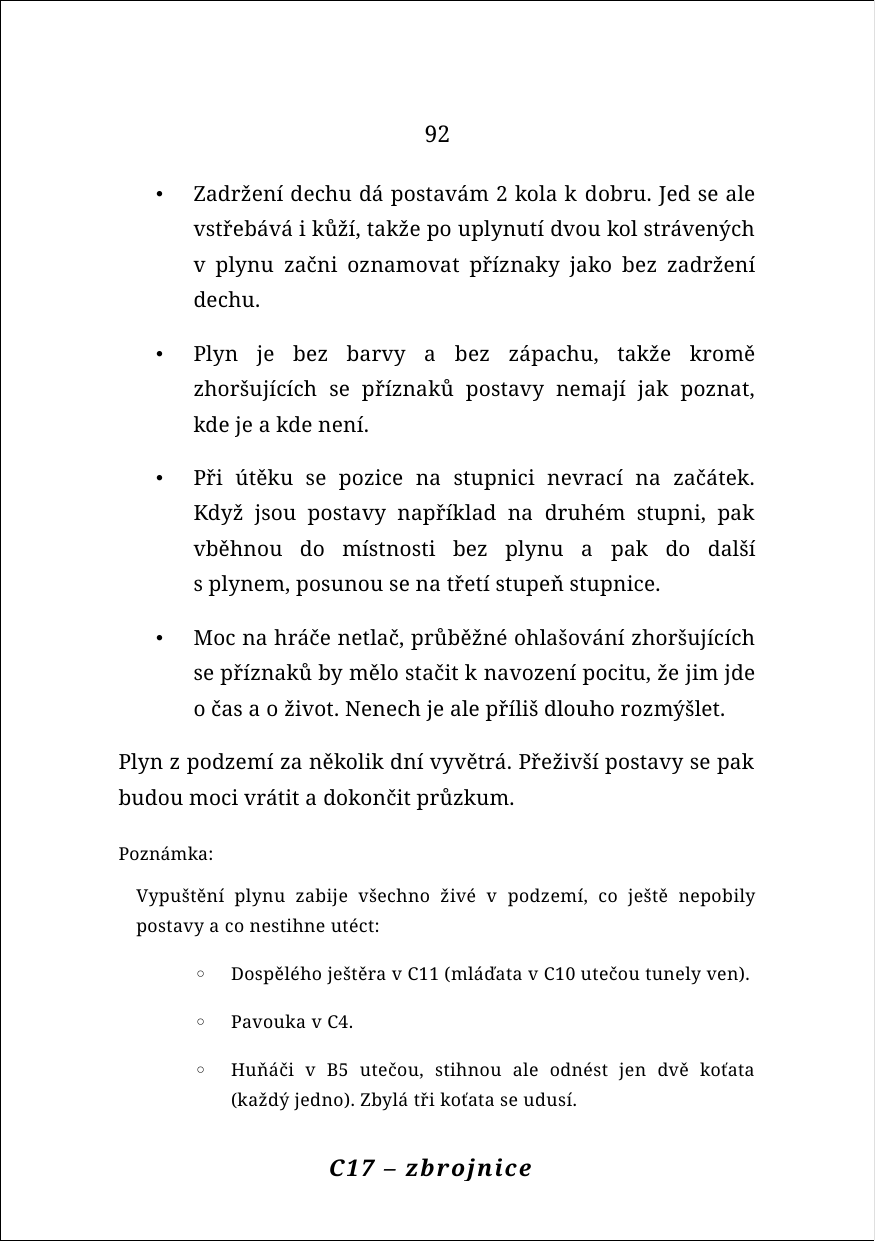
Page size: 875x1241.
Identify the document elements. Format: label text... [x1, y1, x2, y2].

list Huňáči v⁠ B5 utečou, stihnou ale odnést jen dvě koťata (každý jedno). Zbylá tři koťata se udusí. [193, 1058, 756, 1112]
list Dospělého ještěra v⁠ C11 (mláďata v⁠ C10 utečou tunely ven). [193, 962, 756, 986]
list Moc na hráče netlač, průběžné ohlašování zhoršujících se příznaků by mělo stačit k⁠ navození pocitu, že jim jde o⁠ čas a⁠ o⁠ život. Nenech je ale příliš dlouho rozmýšlet. [156, 623, 756, 722]
list Zadržení dechu dá postavám 2 kola k⁠ dobru. Jed se ale vstřebává i⁠ kůží, takže po uplynutí dvou kol strávených v⁠ plynu začni oznamovat příznaky jako bez zadržení dechu. [156, 179, 756, 314]
list Při útěku se pozice na stupnici nevrací na začátek. Když jsou postavy například na druhém stupni, pak vběhnou do místnosti bez plynu a⁠ pak do další s⁠ plynem, posunou se na třetí stupeň stupnice. [156, 463, 756, 598]
text Plyn z⁠ podzemí za několik dní vyvětrá. Přeživší postavy se pak budou moci vrátit a⁠ dokončit průzkum. [118, 747, 756, 811]
text Poznámka: [118, 842, 756, 866]
text Vypuštění plynu zabije všechno živé v⁠ podzemí, co ještě nepobily postavy a⁠ co nestihne utéct: [136, 884, 756, 938]
list Pavouka v⁠ C4. [193, 1010, 756, 1034]
list Plyn je bez barvy a⁠ bez zápachu, takže kromě zhoršujících se příznaků postavy nemají jak poznat, kde je a⁠ kde není. [156, 339, 756, 438]
